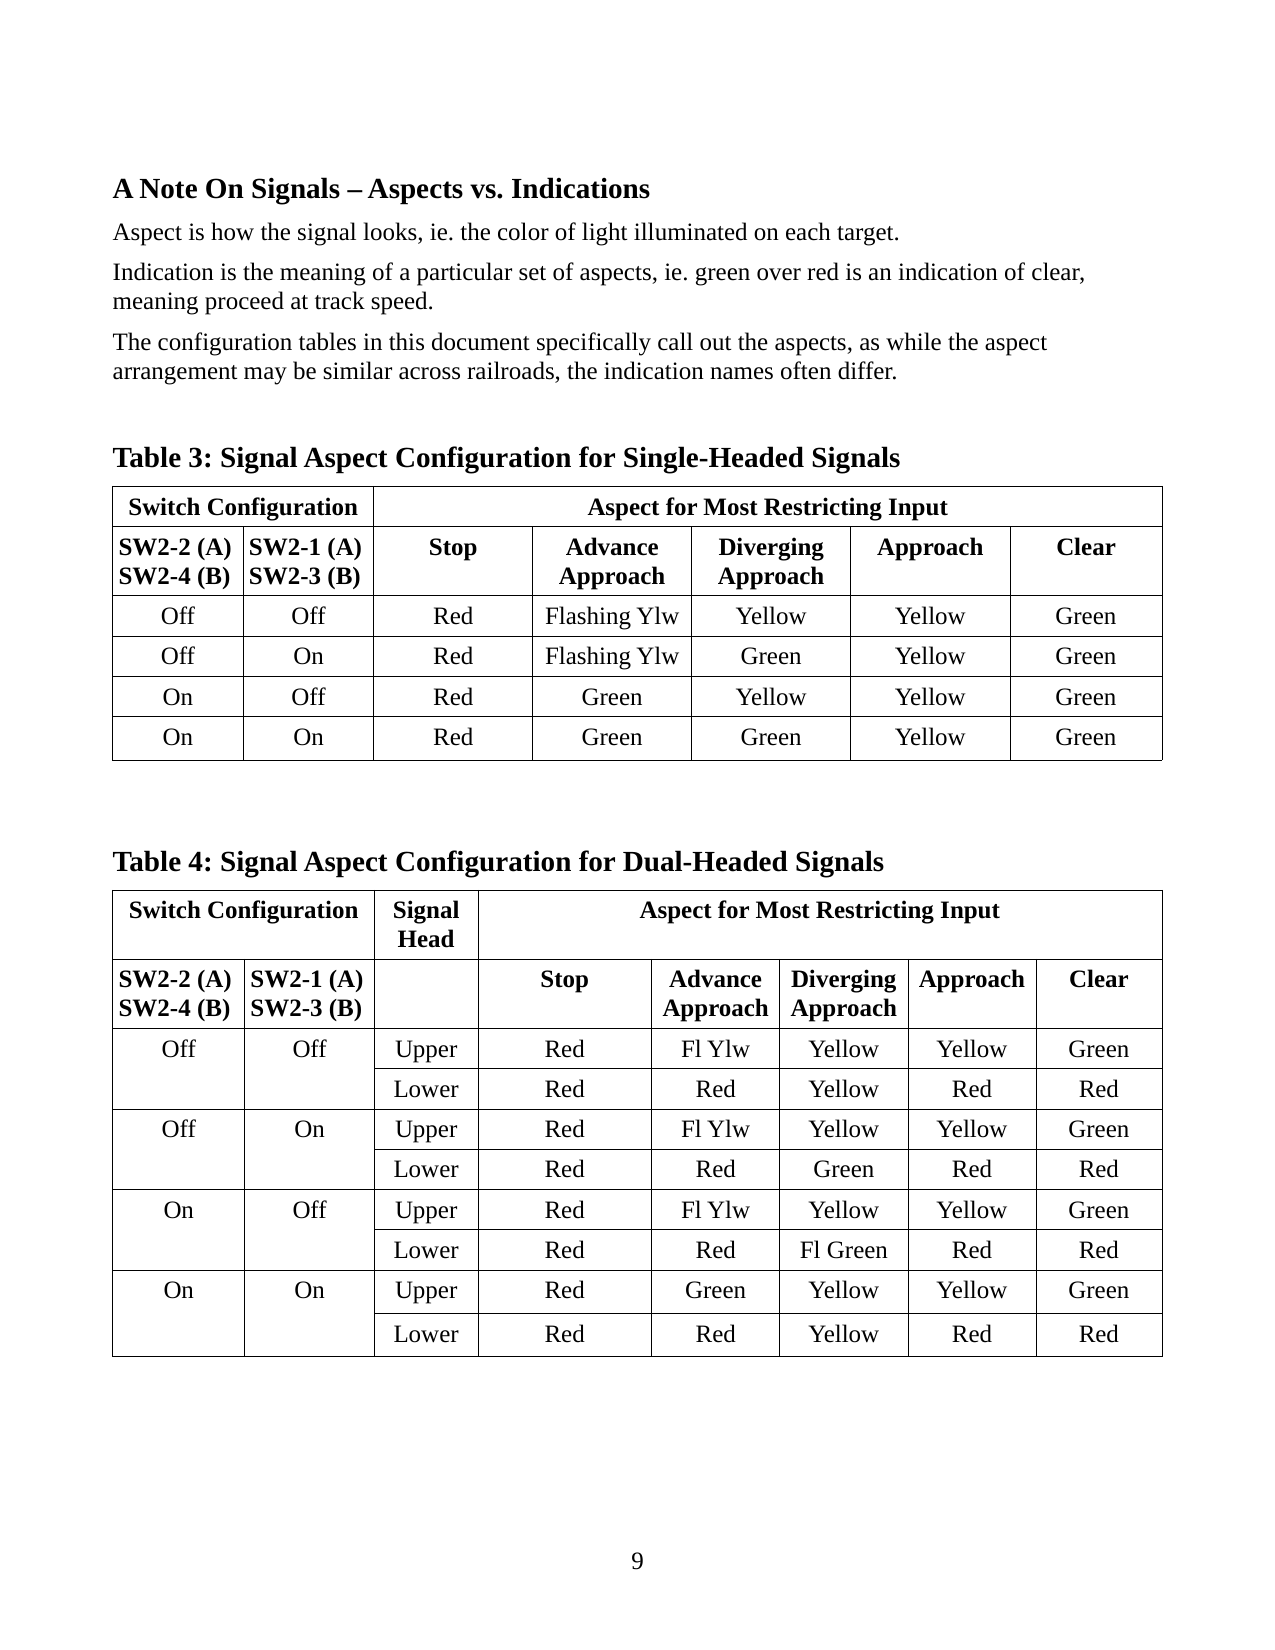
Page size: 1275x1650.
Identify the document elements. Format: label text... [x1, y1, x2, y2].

table_cell Green [533, 677, 691, 716]
table_cell Red [479, 1271, 651, 1313]
table_header Aspect for Most Restricting Input [479, 891, 1162, 959]
table_cell Red [479, 1314, 651, 1356]
table_cell Red [374, 717, 532, 759]
table_cell [375, 960, 478, 1028]
table_cell Green [1011, 637, 1162, 676]
table_cell Green [1011, 596, 1162, 636]
table_cell Green [1037, 1271, 1162, 1313]
table_cell On [113, 717, 243, 759]
table_cell Red [479, 1029, 651, 1068]
table_cell Off [113, 1110, 244, 1189]
table_cell Green [692, 637, 850, 676]
table_cell Yellow [780, 1029, 908, 1068]
table_cell Upper [375, 1029, 478, 1068]
table_cell Red [479, 1150, 651, 1189]
table_cell Off [245, 1029, 374, 1108]
table_cell Advance Approach [533, 527, 691, 595]
table_cell Diverging Approach [692, 527, 850, 595]
table_cell Red [1037, 1069, 1162, 1108]
table_cell Lower [375, 1150, 478, 1189]
table_cell Clear [1037, 960, 1162, 1028]
table_cell Yellow [780, 1271, 908, 1313]
table_cell Yellow [692, 596, 850, 636]
table_cell Red [479, 1190, 651, 1229]
table_cell Green [1037, 1029, 1162, 1068]
table_cell Upper [375, 1190, 478, 1229]
table_cell Clear [1011, 527, 1162, 595]
table_cell Yellow [909, 1029, 1036, 1068]
table_cell Green [1011, 717, 1162, 759]
table_cell Advance Approach [652, 960, 779, 1028]
table_cell On [245, 1271, 374, 1356]
table_cell Green [780, 1150, 908, 1189]
table_cell Lower [375, 1314, 478, 1356]
table_cell Off [244, 596, 373, 636]
table_cell On [244, 637, 373, 676]
text The configuration tables in this document specifically call out the aspects, as while the aspect arrangement may be similar across railroads, the indication names often differ. [112, 327, 1162, 384]
table_cell Green [1037, 1190, 1162, 1229]
table_cell Yellow [851, 677, 1010, 716]
table_cell Yellow [909, 1271, 1036, 1313]
table_cell Red [1037, 1230, 1162, 1270]
table_cell Red [652, 1314, 779, 1356]
table_cell Red [374, 596, 532, 636]
table_cell Diverging Approach [780, 960, 908, 1028]
table_cell SW2-2 (A) SW2-4 (B) [113, 960, 244, 1028]
table_cell Green [692, 717, 850, 759]
table_cell Fl Ylw [652, 1110, 779, 1149]
subtitle Table 3: Signal Aspect Configuration for Single-Headed Signals [112, 440, 1162, 473]
table_cell Green [1037, 1110, 1162, 1149]
table_cell SW2-1 (A) SW2-3 (B) [244, 527, 373, 595]
table_cell Red [909, 1314, 1036, 1356]
table_cell On [113, 1190, 244, 1270]
table_cell On [245, 1110, 374, 1189]
subtitle Table 4: Signal Aspect Configuration for Dual-Headed Signals [112, 844, 1162, 877]
table_cell SW2-1 (A) SW2-3 (B) [245, 960, 374, 1028]
table_cell On [244, 717, 373, 759]
table_cell Fl Ylw [652, 1029, 779, 1068]
table_cell Yellow [692, 677, 850, 716]
table_header Aspect for Most Restricting Input [374, 487, 1162, 526]
table_cell Red [652, 1069, 779, 1108]
table_cell Red [909, 1230, 1036, 1270]
table_cell Upper [375, 1271, 478, 1313]
table_cell Yellow [851, 596, 1010, 636]
table_cell Red [909, 1069, 1036, 1108]
table_cell On [113, 677, 243, 716]
table_cell Yellow [909, 1190, 1036, 1229]
table_cell Stop [479, 960, 651, 1028]
table_cell Off [113, 1029, 244, 1108]
table_cell SW2-2 (A) SW2-4 (B) [113, 527, 243, 595]
table_header Switch Configuration [113, 891, 374, 959]
table_cell Red [479, 1069, 651, 1108]
table_cell Yellow [851, 637, 1010, 676]
table_cell Approach [909, 960, 1036, 1028]
table_cell Red [652, 1230, 779, 1270]
table_cell Green [652, 1271, 779, 1313]
table_cell Red [1037, 1314, 1162, 1356]
table_cell Red [909, 1150, 1036, 1189]
table_cell Off [245, 1190, 374, 1270]
table_cell Yellow [780, 1110, 908, 1149]
table_cell Red [374, 637, 532, 676]
table_header Signal Head [375, 891, 478, 959]
table_cell Lower [375, 1230, 478, 1270]
table_cell Off [113, 596, 243, 636]
table_cell Yellow [909, 1110, 1036, 1149]
table_cell Lower [375, 1069, 478, 1108]
table_cell Red [479, 1230, 651, 1270]
table_header Switch Configuration [113, 487, 373, 526]
subtitle A Note On Signals – Aspects vs. Indications [112, 171, 1162, 204]
table_cell Red [1037, 1150, 1162, 1189]
table_cell Approach [851, 527, 1010, 595]
table_cell On [113, 1271, 244, 1356]
table_cell Off [244, 677, 373, 716]
table_cell Fl Ylw [652, 1190, 779, 1229]
text Aspect is how the signal looks, ie. the color of light illuminated on each target. [112, 217, 1162, 246]
table_cell Flashing Ylw [533, 637, 691, 676]
table_cell Green [533, 717, 691, 759]
table_cell Flashing Ylw [533, 596, 691, 636]
table_cell Yellow [780, 1069, 908, 1108]
table_cell Yellow [780, 1314, 908, 1356]
table_cell Green [1011, 677, 1162, 716]
table_cell Yellow [780, 1190, 908, 1229]
table_cell Off [113, 637, 243, 676]
table_cell Red [652, 1150, 779, 1189]
table_cell Yellow [851, 717, 1010, 759]
table_cell Stop [374, 527, 532, 595]
text Indication is the meaning of a particular set of aspects, ie. green over red is an indication of clear, meaning proceed at track speed. [112, 257, 1162, 315]
table_cell Fl Green [780, 1230, 908, 1270]
table_cell Red [374, 677, 532, 716]
table_cell Upper [375, 1110, 478, 1149]
table_cell Red [479, 1110, 651, 1149]
